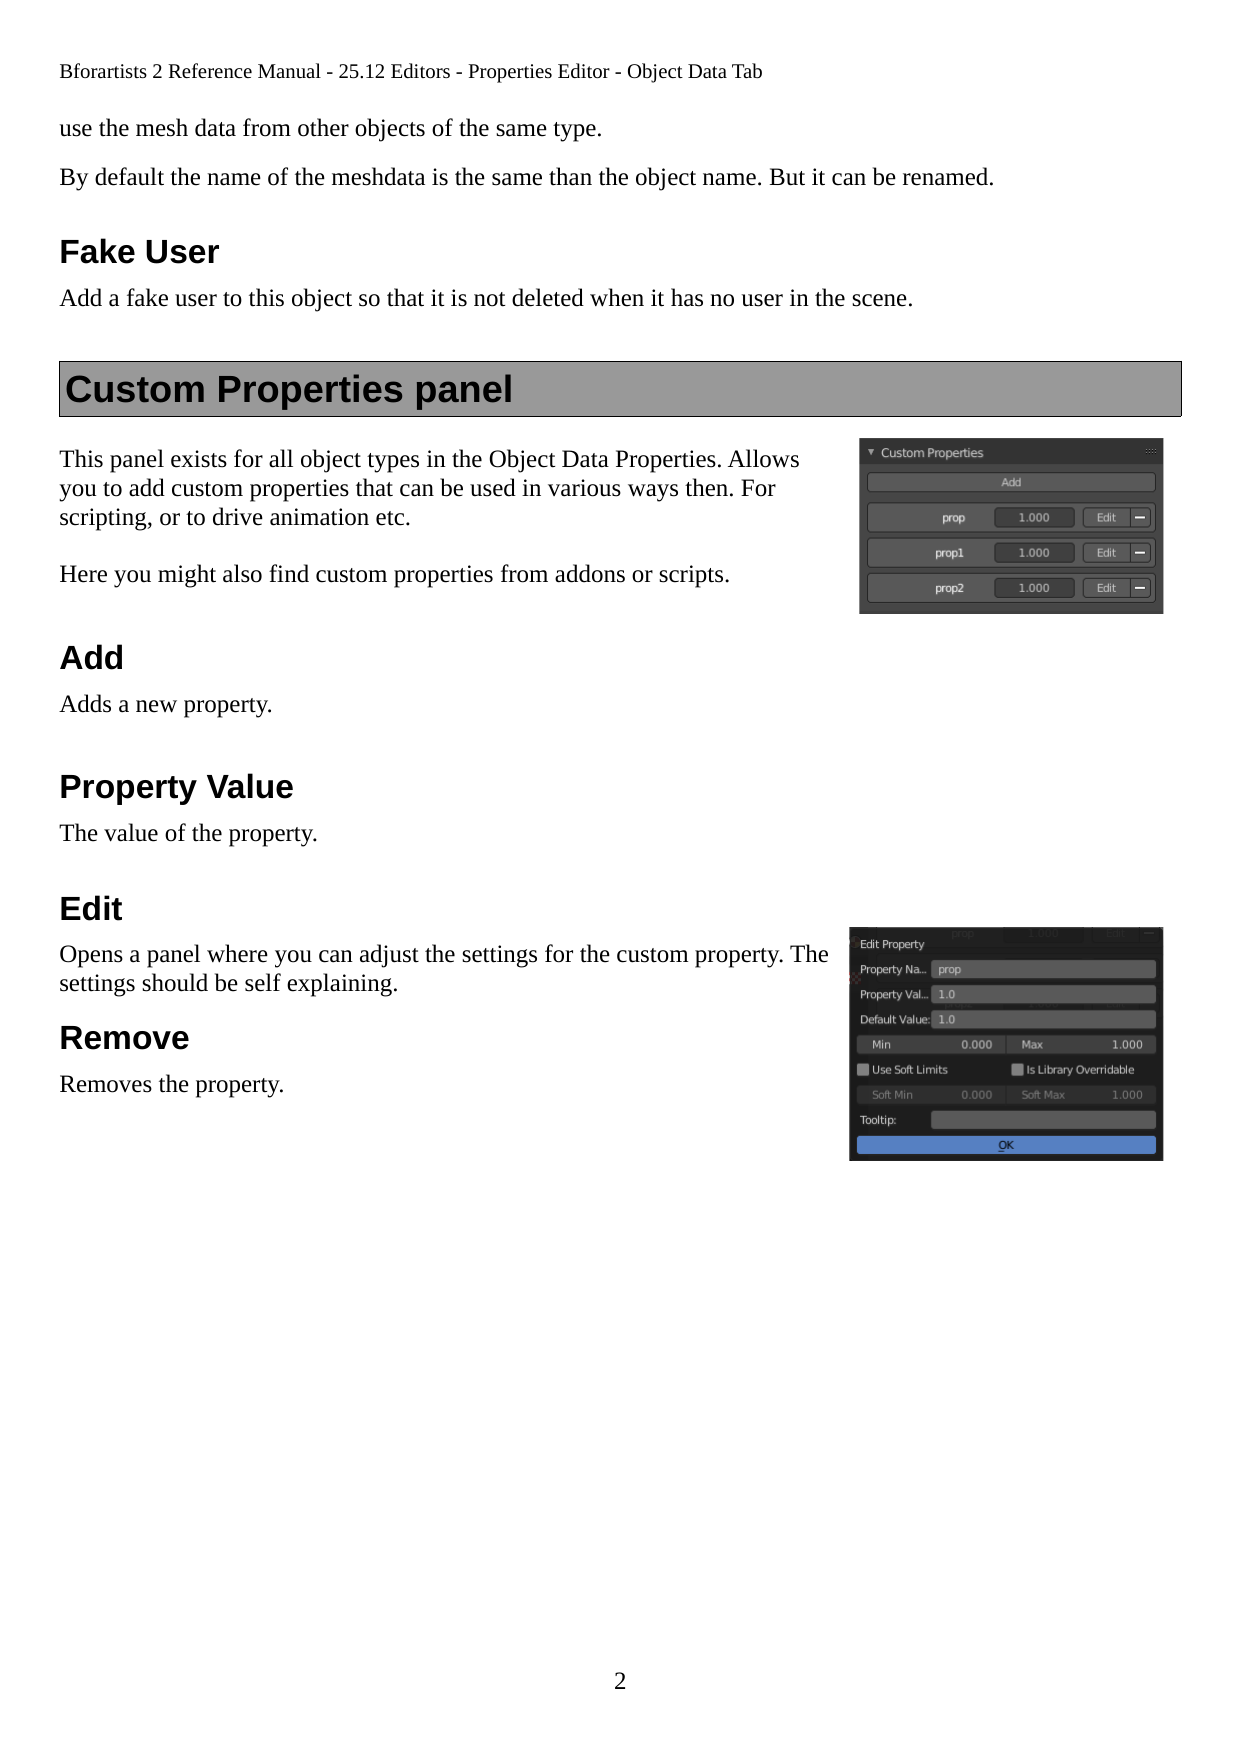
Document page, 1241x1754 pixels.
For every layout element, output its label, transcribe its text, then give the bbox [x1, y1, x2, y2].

text This panel exists for all object types in the Object Data Properties. Allows you to add custom properties that can be used in various ways then. For scripting, or to drive animation etc. [59, 444, 859, 531]
text The value of the property. [59, 818, 1181, 847]
table_header Custom Properties panel [60, 362, 1181, 416]
subtitle [1164, 1018, 1181, 1057]
text Here you might also find custom properties from addons or scripts. [59, 559, 859, 588]
text Opens a panel where you can adjust the settings for the custom property. The settings should be self explaining. [59, 939, 849, 997]
subtitle Add [59, 638, 1181, 677]
subtitle Edit [59, 888, 1181, 927]
text Removes the property. [59, 1069, 849, 1098]
text Adds a new property. [59, 689, 1181, 718]
picture [849, 927, 1164, 1161]
picture [859, 438, 1164, 614]
text [1164, 1069, 1181, 1098]
text use the mesh data from other objects of the same type. [59, 113, 1181, 141]
subtitle Fake User [59, 232, 1181, 270]
text Add a fake user to this object so that it is not deleted when it has no user in the scene. [59, 283, 1181, 311]
text By default the name of the meshdata is the same than the object name. But it can be renamed. [59, 162, 1181, 190]
subtitle Property Value [59, 767, 1181, 806]
subtitle Remove [59, 1018, 849, 1057]
